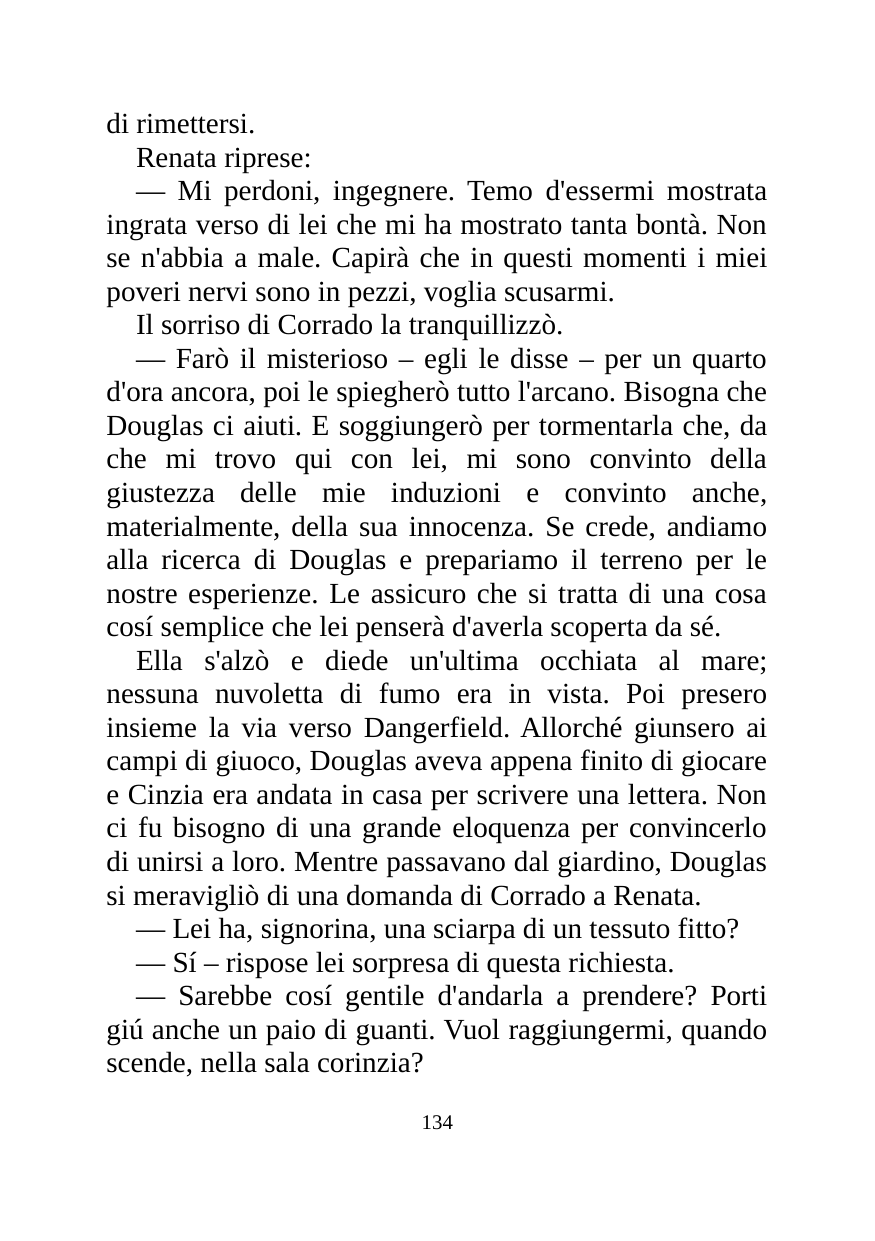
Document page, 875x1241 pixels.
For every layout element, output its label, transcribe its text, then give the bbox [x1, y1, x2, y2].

text — Sarebbe cosí gentile d'andarla a prendere? Porti giú anche un paio di guanti. Vuol raggiungermi, quando scende, nella sala corinzia? [106, 978, 768, 1079]
text — Lei ha, signorina, una sciarpa di un tessuto fitto? [106, 911, 768, 945]
text — Farò il misterioso – egli le disse – per un quarto d'ora ancora, poi le spiegherò tutto l'arcano. Bisogna che Douglas ci aiuti. E soggiungerò per tormentarla che, da che mi trovo qui con lei, mi sono convinto della giustezza delle mie induzioni e convinto anche, materialmente, della sua innocenza. Se crede, andiamo alla ricerca di Douglas e prepariamo il terreno per le nostre esperienze. Le assicuro che si tratta di una cosa cosí semplice che lei penserà d'averla scoperta da sé. [106, 341, 768, 643]
text di rimettersi. [106, 106, 768, 140]
text Ella s'alzò e diede un'ultima occhiata al mare; nessuna nuvoletta di fumo era in vista. Poi presero insieme la via verso Dangerfield. Allorché giunsero ai campi di giuoco, Douglas aveva appena finito di giocare e Cinzia era andata in casa per scrivere una lettera. Non ci fu bisogno di una grande eloquenza per convincerlo di unirsi a loro. Mentre passavano dal giardino, Douglas si meravigliò di una domanda di Corrado a Renata. [106, 643, 768, 911]
text Il sorriso di Corrado la tranquillizzò. [106, 307, 768, 341]
text — Mi perdoni, ingegnere. Temo d'essermi mostrata ingrata verso di lei che mi ha mostrato tanta bontà. Non se n'abbia a male. Capirà che in questi momenti i miei poveri nervi sono in pezzi, voglia scusarmi. [106, 173, 768, 307]
text — Sí – rispose lei sorpresa di questa richiesta. [106, 945, 768, 978]
text Renata riprese: [106, 140, 768, 173]
